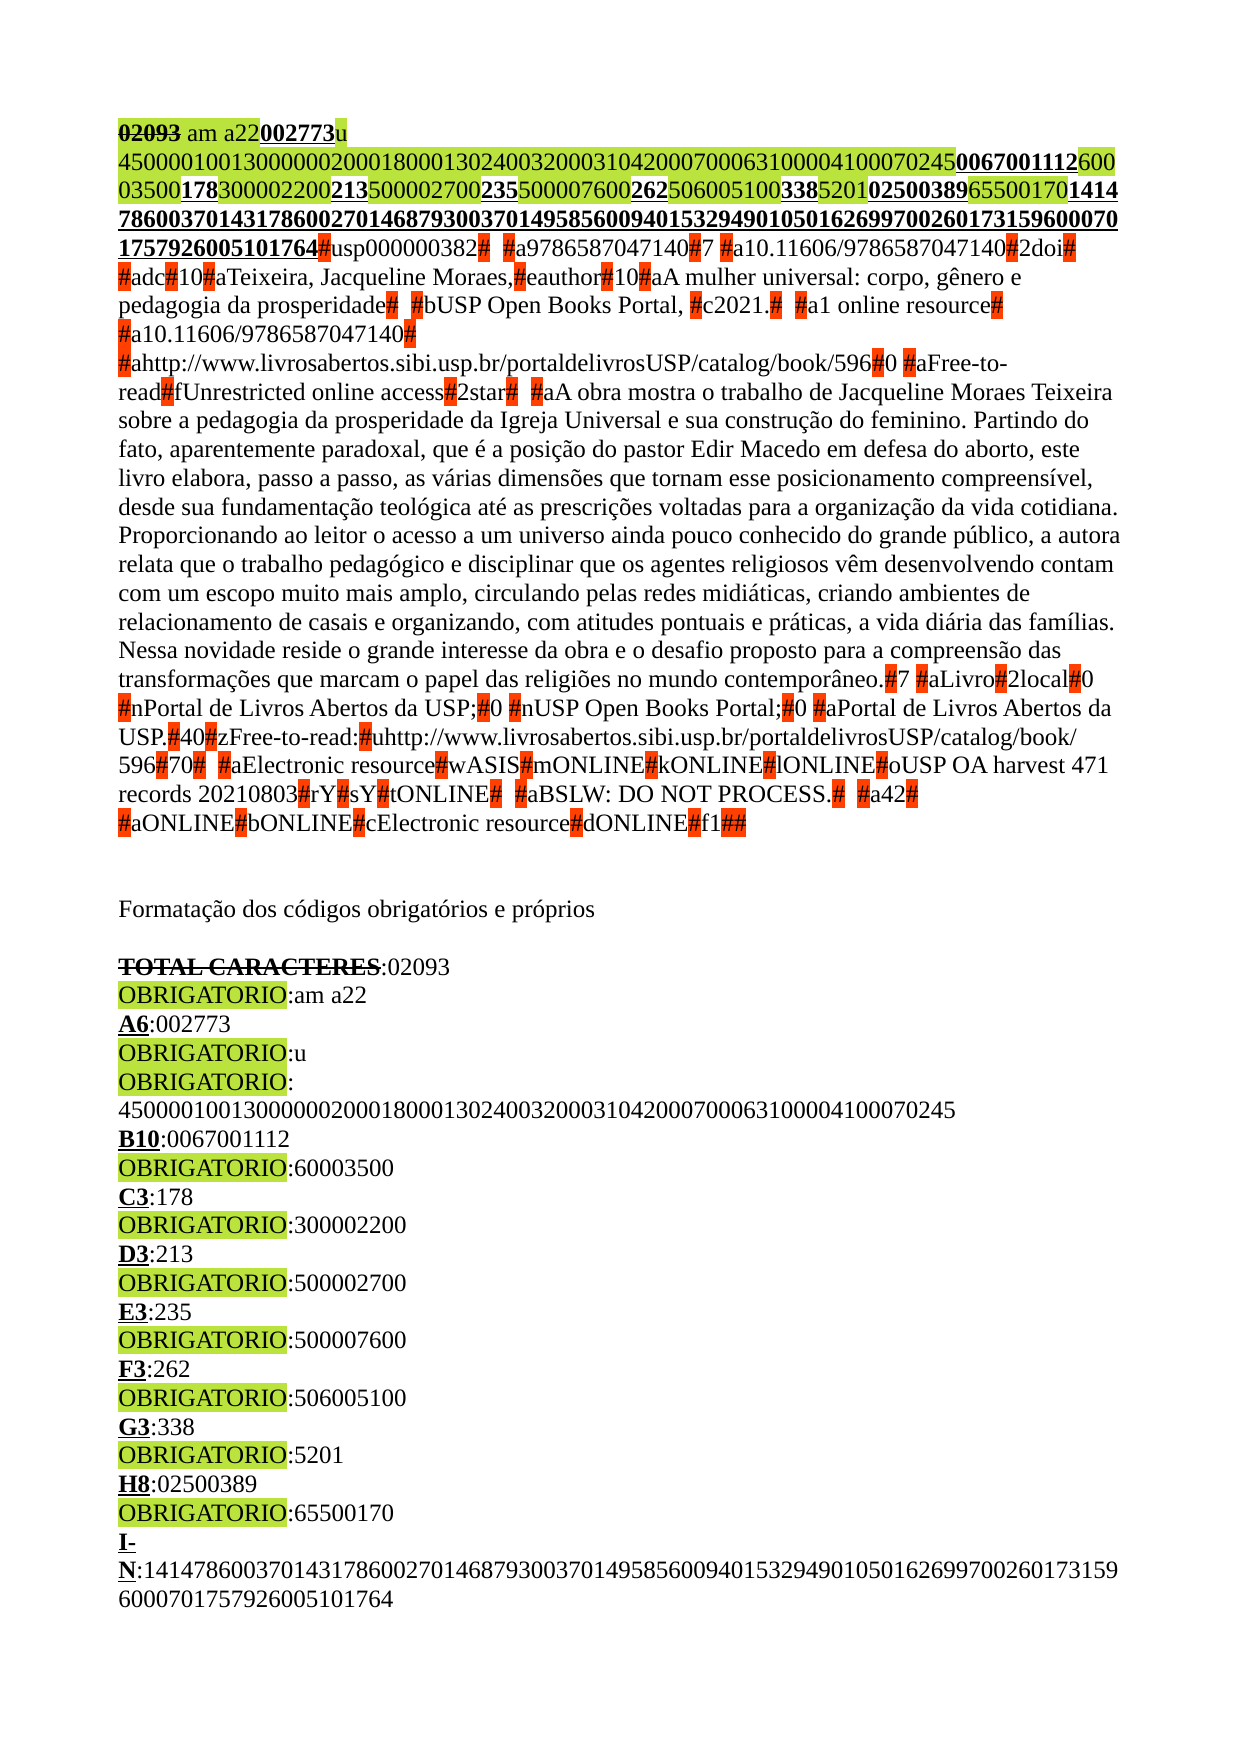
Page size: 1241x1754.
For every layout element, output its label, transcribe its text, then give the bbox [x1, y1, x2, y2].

text D3:213 [118, 1239, 1122, 1268]
text OBRIGATORIO:506005100 [118, 1383, 1122, 1412]
text A6:002773 [118, 1009, 1122, 1038]
text TOTAL CARACTERES:02093 [118, 952, 1122, 981]
text OBRIGATORIO: 4500001001300000020001800013024003200031042000700063100004100070245 [118, 1067, 1122, 1124]
text OBRIGATORIO:5201 [118, 1441, 1122, 1469]
text C3:178 [118, 1182, 1122, 1211]
text OBRIGATORIO:u [118, 1038, 1122, 1067]
text OBRIGATORIO:am a22 [118, 981, 1122, 1009]
text OBRIGATORIO:500007600 [118, 1326, 1122, 1354]
text E3:235 [118, 1297, 1122, 1326]
text I-N:1414786003701431786002701468793003701495856009401532949010501626997002601731596000701757926005101764 [118, 1527, 1122, 1613]
text OBRIGATORIO:500002700 [118, 1268, 1122, 1297]
text H8:02500389 [118, 1469, 1122, 1498]
text OBRIGATORIO:300002200 [118, 1211, 1122, 1239]
text OBRIGATORIO:65500170 [118, 1498, 1122, 1527]
text OBRIGATORIO:60003500 [118, 1153, 1122, 1182]
text B10:0067001112 [118, 1124, 1122, 1153]
text F3:262 [118, 1354, 1122, 1383]
text G3:338 [118, 1412, 1122, 1441]
text Formatação dos códigos obrigatórios e próprios [118, 894, 1122, 923]
text 02093 am a22002773u 4500001001300000020001800013024003200031042000700063100004100070245006700111260003500178300002200213500002700235500007600262506005100338520102500389655001701414786003701431786002701468793003701495856009401532949010501626997002601731596000701757926005101764#usp000000382# #a9786587047140#7 #a10.11606/9786587047140#2doi# #adc#10#aTeixeira, Jacqueline Moraes,#eauthor#10#aA mulher universal: corpo, gênero e pedagogia da prosperidade# #bUSP Open Books Portal, #c2021.# #a1 online resource# #a10.11606/9786587047140# #ahttp://www.livrosabertos.sibi.usp.br/portaldelivrosUSP/catalog/book/596#0 #aFree-to-read#fUnrestricted online access#2star# #aA obra mostra o trabalho de Jacqueline Moraes Teixeira sobre a pedagogia da prosperidade da Igreja Universal e sua construção do feminino. Partindo do fato, aparentemente paradoxal, que é a posição do pastor Edir Macedo em defesa do aborto, este livro elabora, passo a passo, as várias dimensões que tornam esse posicionamento compreensível, desde sua fundamentação teológica até as prescrições voltadas para a organização da vida cotidiana. Proporcionando ao leitor o acesso a um universo ainda pouco conhecido do grande público, a autora relata que o trabalho pedagógico e disciplinar que os agentes religiosos vêm desenvolvendo contam com um escopo muito mais amplo, circulando pelas redes midiáticas, criando ambientes de relacionamento de casais e organizando, com atitudes pontuais e práticas, a vida diária das famílias. Nessa novidade reside o grande interesse da obra e o desafio proposto para a compreensão das transformações que marcam o papel das religiões no mundo contemporâneo.#7 #aLivro#2local#0 #nPortal de Livros Abertos da USP;#0 #nUSP Open Books Portal;#0 #aPortal de Livros Abertos da USP.#40#zFree-to-read:#uhttp://www.livrosabertos.sibi.usp.br/portaldelivrosUSP/catalog/book/596#70# #aElectronic resource#wASIS#mONLINE#kONLINE#lONLINE#oUSP OA harvest 471 records 20210803#rY#sY#tONLINE# #aBSLW: DO NOT PROCESS.# #a42# #aONLINE#bONLINE#cElectronic resource#dONLINE#f1## [118, 118, 1122, 837]
